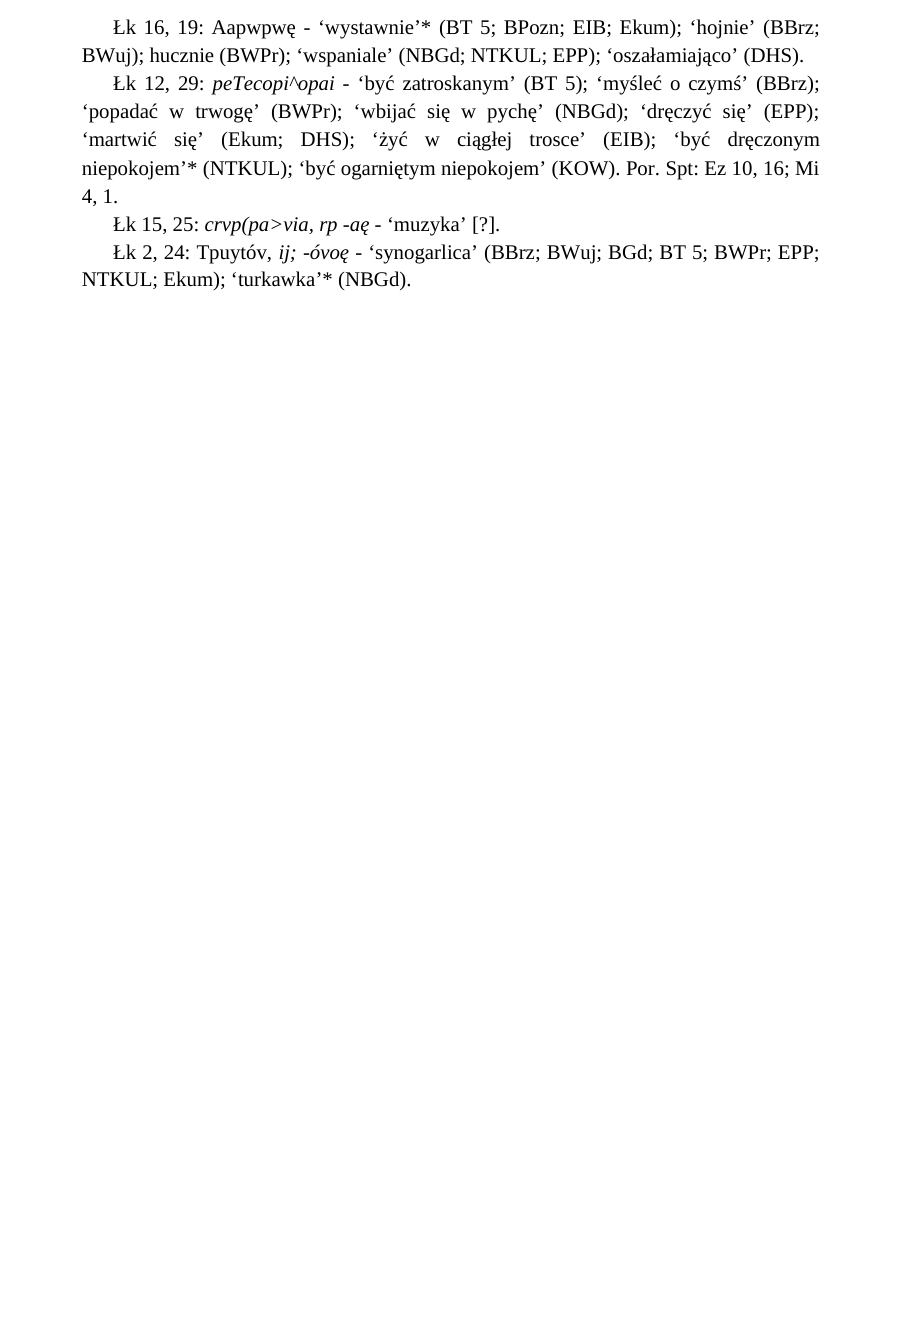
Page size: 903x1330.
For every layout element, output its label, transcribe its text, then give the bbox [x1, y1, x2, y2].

text Łk 2, 24: Tpuytóv, ij; -óvoę - ‘synogarlica’ (BBrz; BWuj; BGd; BT 5; BWPr; EPP; NTKUL; Ekum); ‘turkawka’* (NBGd). [82, 240, 821, 291]
text Łk 12, 29: peTecopi^opai - ‘być zatroskanym’ (BT 5); ‘myśleć o czymś’ (BBrz); ‘popadać w trwogę’ (BWPr); ‘wbijać się w pychę’ (NBGd); ‘dręczyć się’ (EPP); ‘martwić się’ (Ekum; DHS); ‘żyć w ciągłej trosce’ (EIB); ‘być dręczonym niepokojem’* (NTKUL); ‘być ogarniętym niepokojem’ (KOW). Por. Spt: Ez 10, 16; Mi 4, 1. [82, 71, 821, 208]
text Łk 16, 19: Aapwpwę - ‘wystawnie’* (BT 5; BPozn; EIB; Ekum); ‘hojnie’ (BBrz; BWuj); hucznie (BWPr); ‘wspaniale’ (NBGd; NTKUL; EPP); ‘oszała­miająco’ (DHS). [82, 15, 821, 67]
text Łk 15, 25: crvp(pa>via, rp -aę - ‘muzyka’ [?]. [82, 212, 821, 236]
